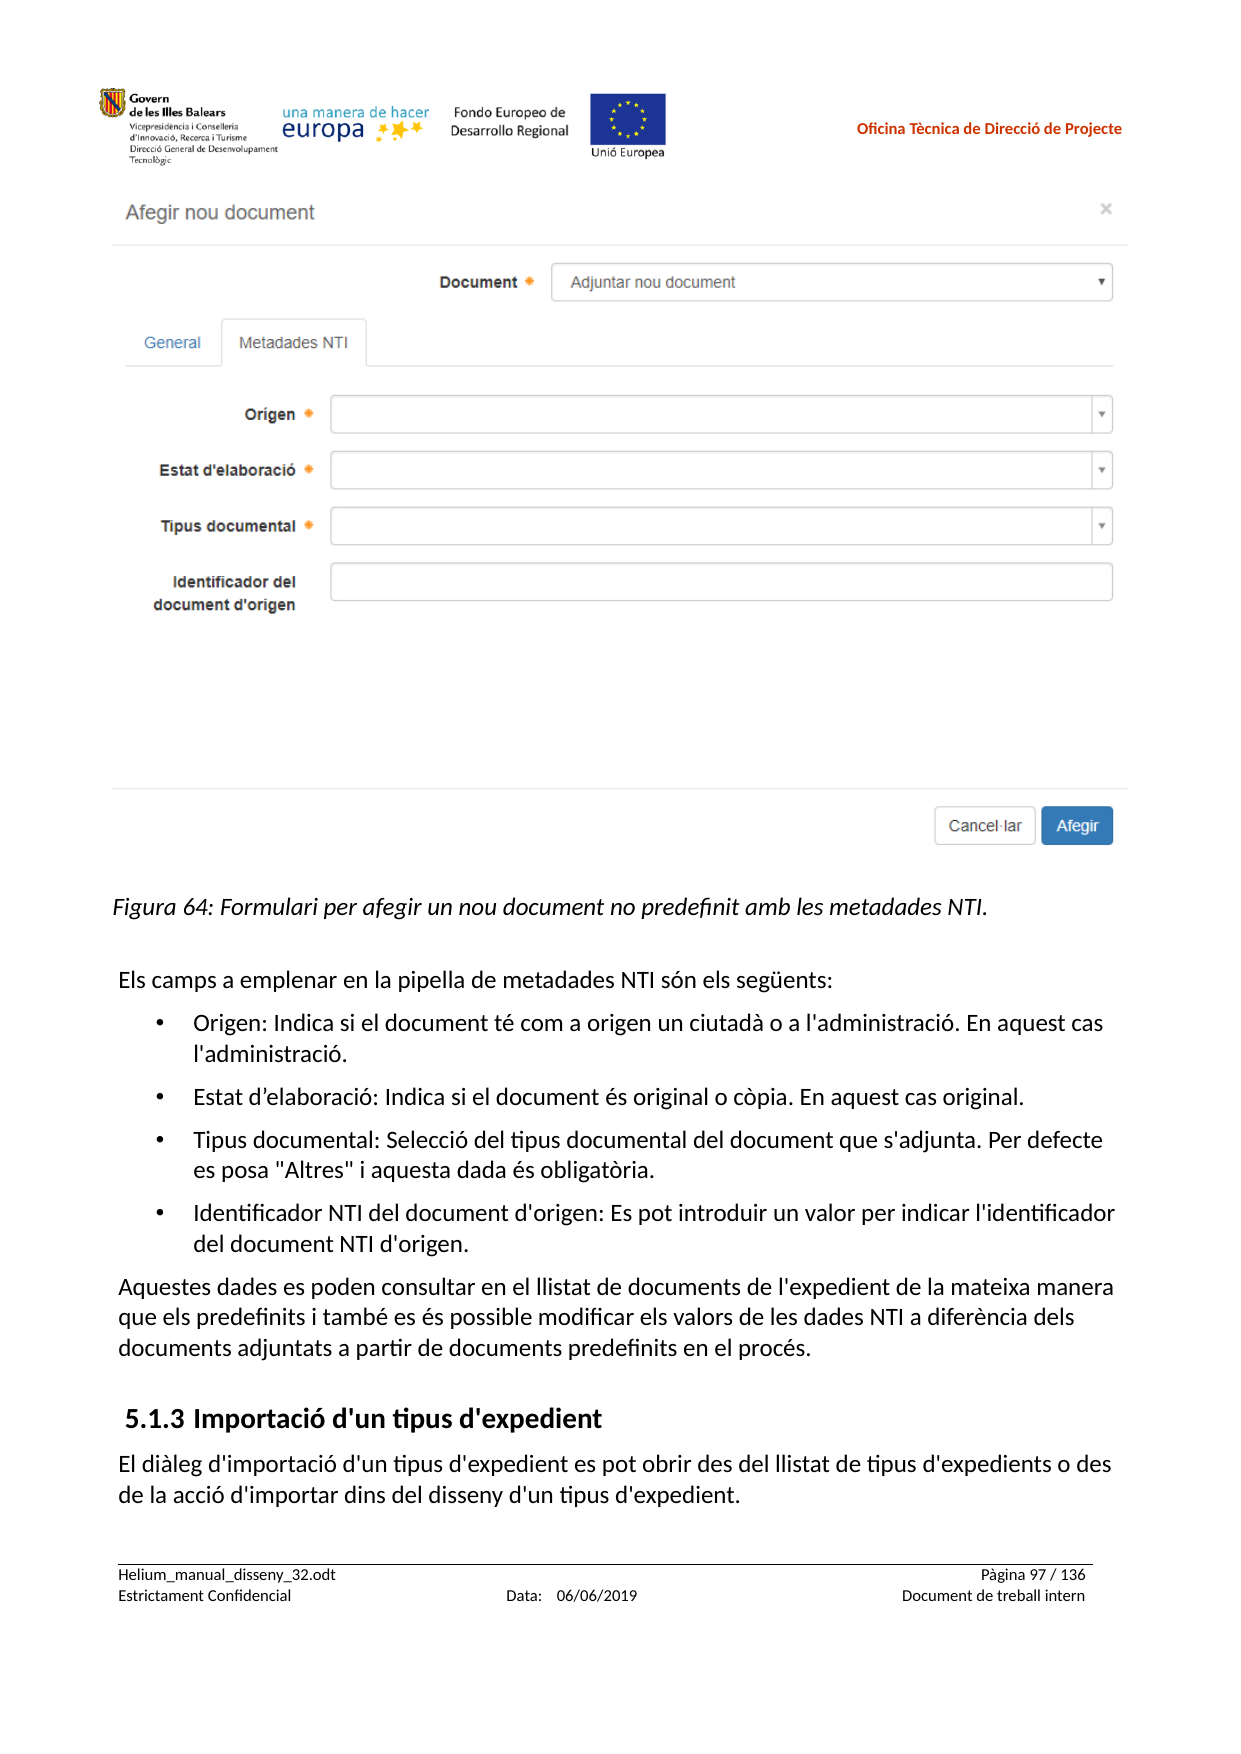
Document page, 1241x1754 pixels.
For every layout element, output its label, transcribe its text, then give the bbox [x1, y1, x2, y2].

text Aquestes dades es poden consultar en el llistat de documents de l'expedient de la mateixa manera que els predefinits i també es és possible modificar els valors de les dades NTI a diferència dels documents adjuntats a partir de documents predefinits en el procés. [118, 1271, 1122, 1363]
list Origen: Indica si el document té com a origen un ciutadà o a l'administració. En aquest cas l'administració. [156, 1007, 1122, 1068]
text El diàleg d'importació d'un tipus d'expedient es pot obrir des del llistat de tipus d'expedients o des de la acció d'importar dins del disseny d'un tipus d'expedient. [118, 1448, 1122, 1509]
text Figura 64: Formulari per afegir un nou document no predefinit amb les metadades NTI. [112, 861, 1128, 921]
subtitle Importació d'un tipus d'expedient [118, 1400, 1122, 1436]
text Els camps a emplenar en la pipella de metadades NTI són els següents: [118, 964, 1122, 995]
picture [99, 87, 668, 166]
list Tipus documental: Selecció del tipus documental del document que s'adjunta. Per defecte es posa "Altres" i aquesta dada és obligatòria. [156, 1124, 1122, 1185]
picture [112, 191, 1128, 861]
list Identificador NTI del document d'origen: Es pot introduir un valor per indicar l'identificador del document NTI d'origen. [156, 1197, 1122, 1258]
list Estat d’elaboració: Indica si el document és original o còpia. En aquest cas original. [156, 1081, 1122, 1111]
